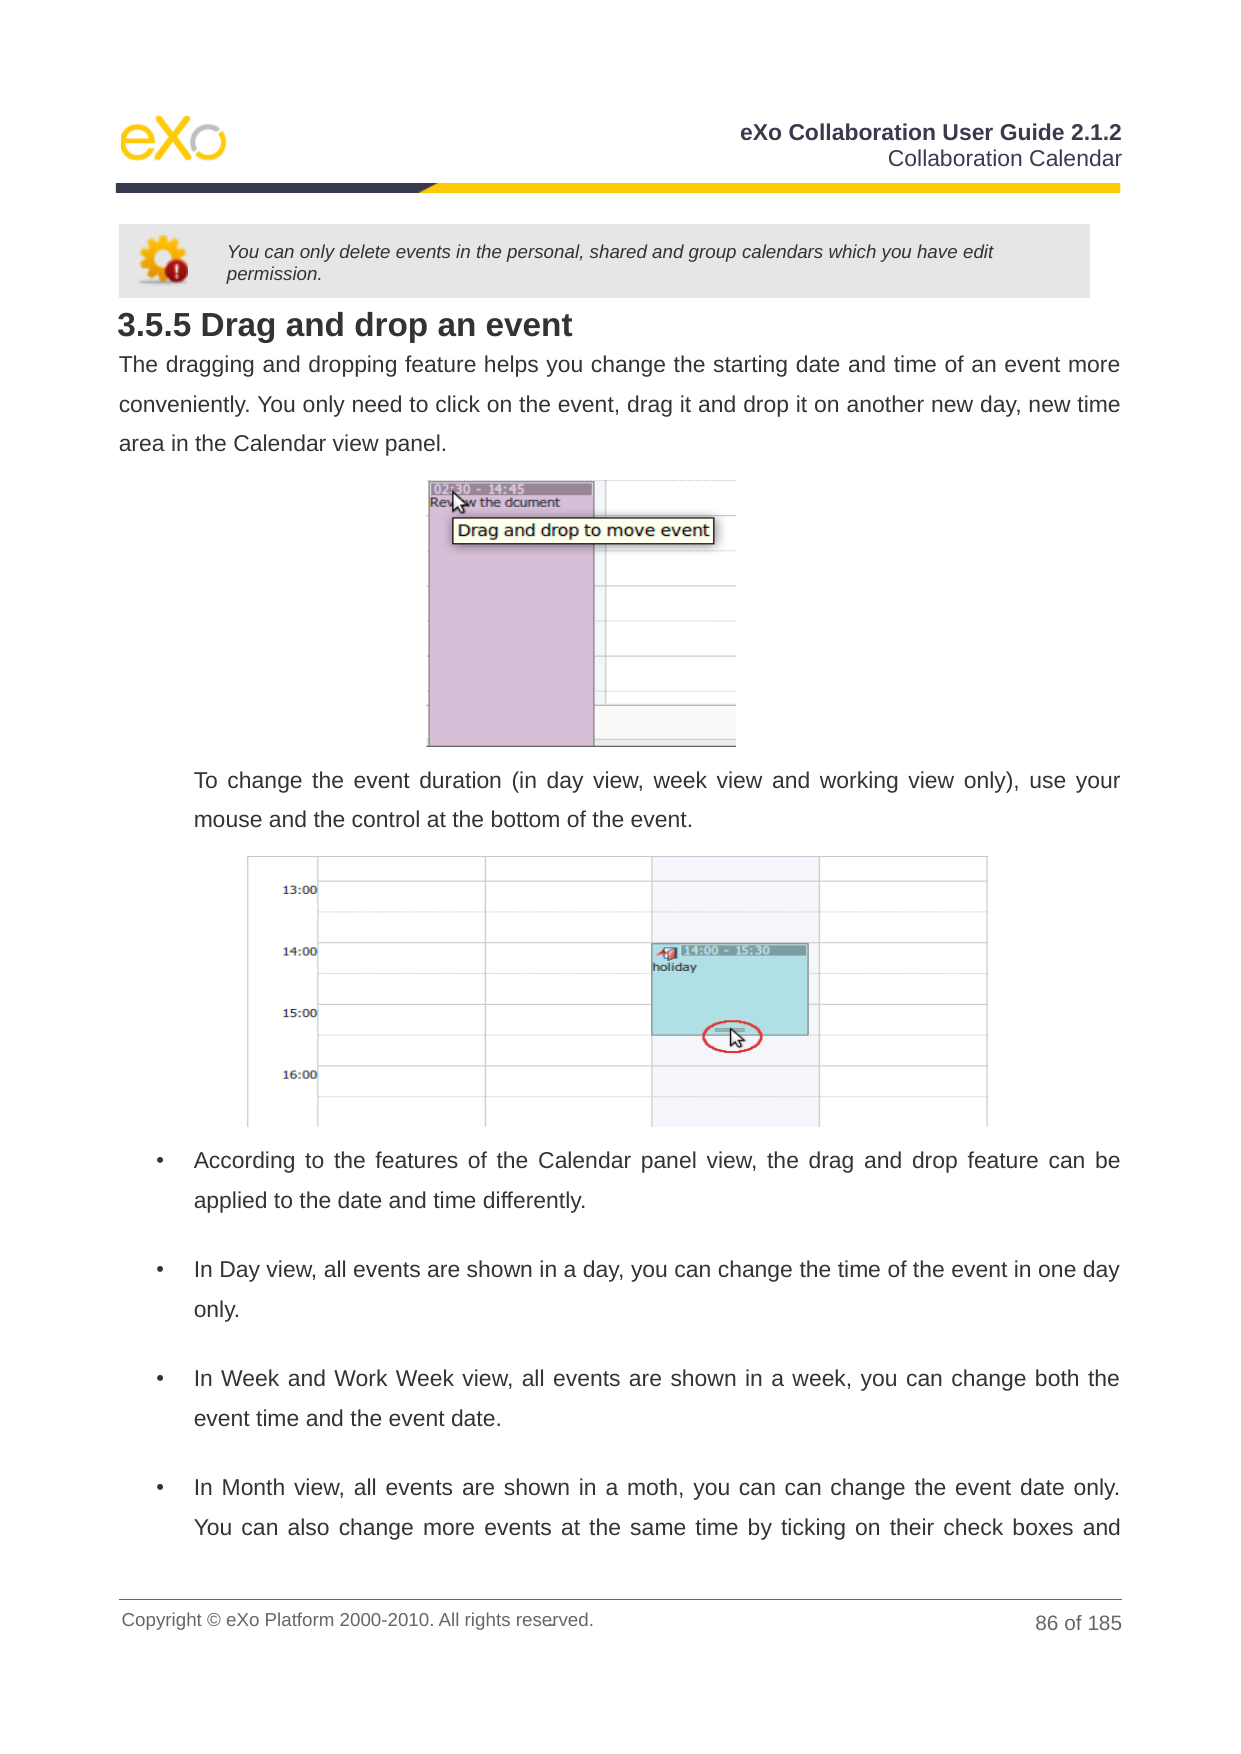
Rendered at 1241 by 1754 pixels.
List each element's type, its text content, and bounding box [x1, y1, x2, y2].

picture [426, 480, 737, 747]
text The dragging and dropping feature helps you change the starting date and time of an event more conveniently. You only need to click on the event, drag it and drop it on another new day, new time area in the Calendar view panel. [118, 351, 1122, 456]
table_header You can only delete events in the personal, shared and group calendars which you have edit permission. [221, 224, 1090, 298]
list In Week and Work Week view, all events are shown in a week, you can change both the event time and the event date. [156, 1365, 1122, 1431]
list To change the event duration (in day view, week view and working view only), use your mouse and the control at the bottom of the event. [156, 469, 1122, 833]
list According to the features of the Calendar panel view, the drag and drop feature can be applied to the date and time differently. [156, 1127, 1122, 1213]
table_header [119, 224, 221, 298]
picture [138, 235, 188, 286]
subtitle Drag and drop an event [117, 305, 1122, 343]
picture [246, 856, 989, 1127]
picture [120, 115, 227, 161]
list In Month view, all events are shown in a moth, you can can change the event date only. You can also change more events at the same time by ticking on their check boxes and [156, 1474, 1122, 1540]
picture [115, 183, 1121, 193]
list In Day view, all events are shown in a day, you can change the time of the event in one day only. [156, 1256, 1122, 1322]
